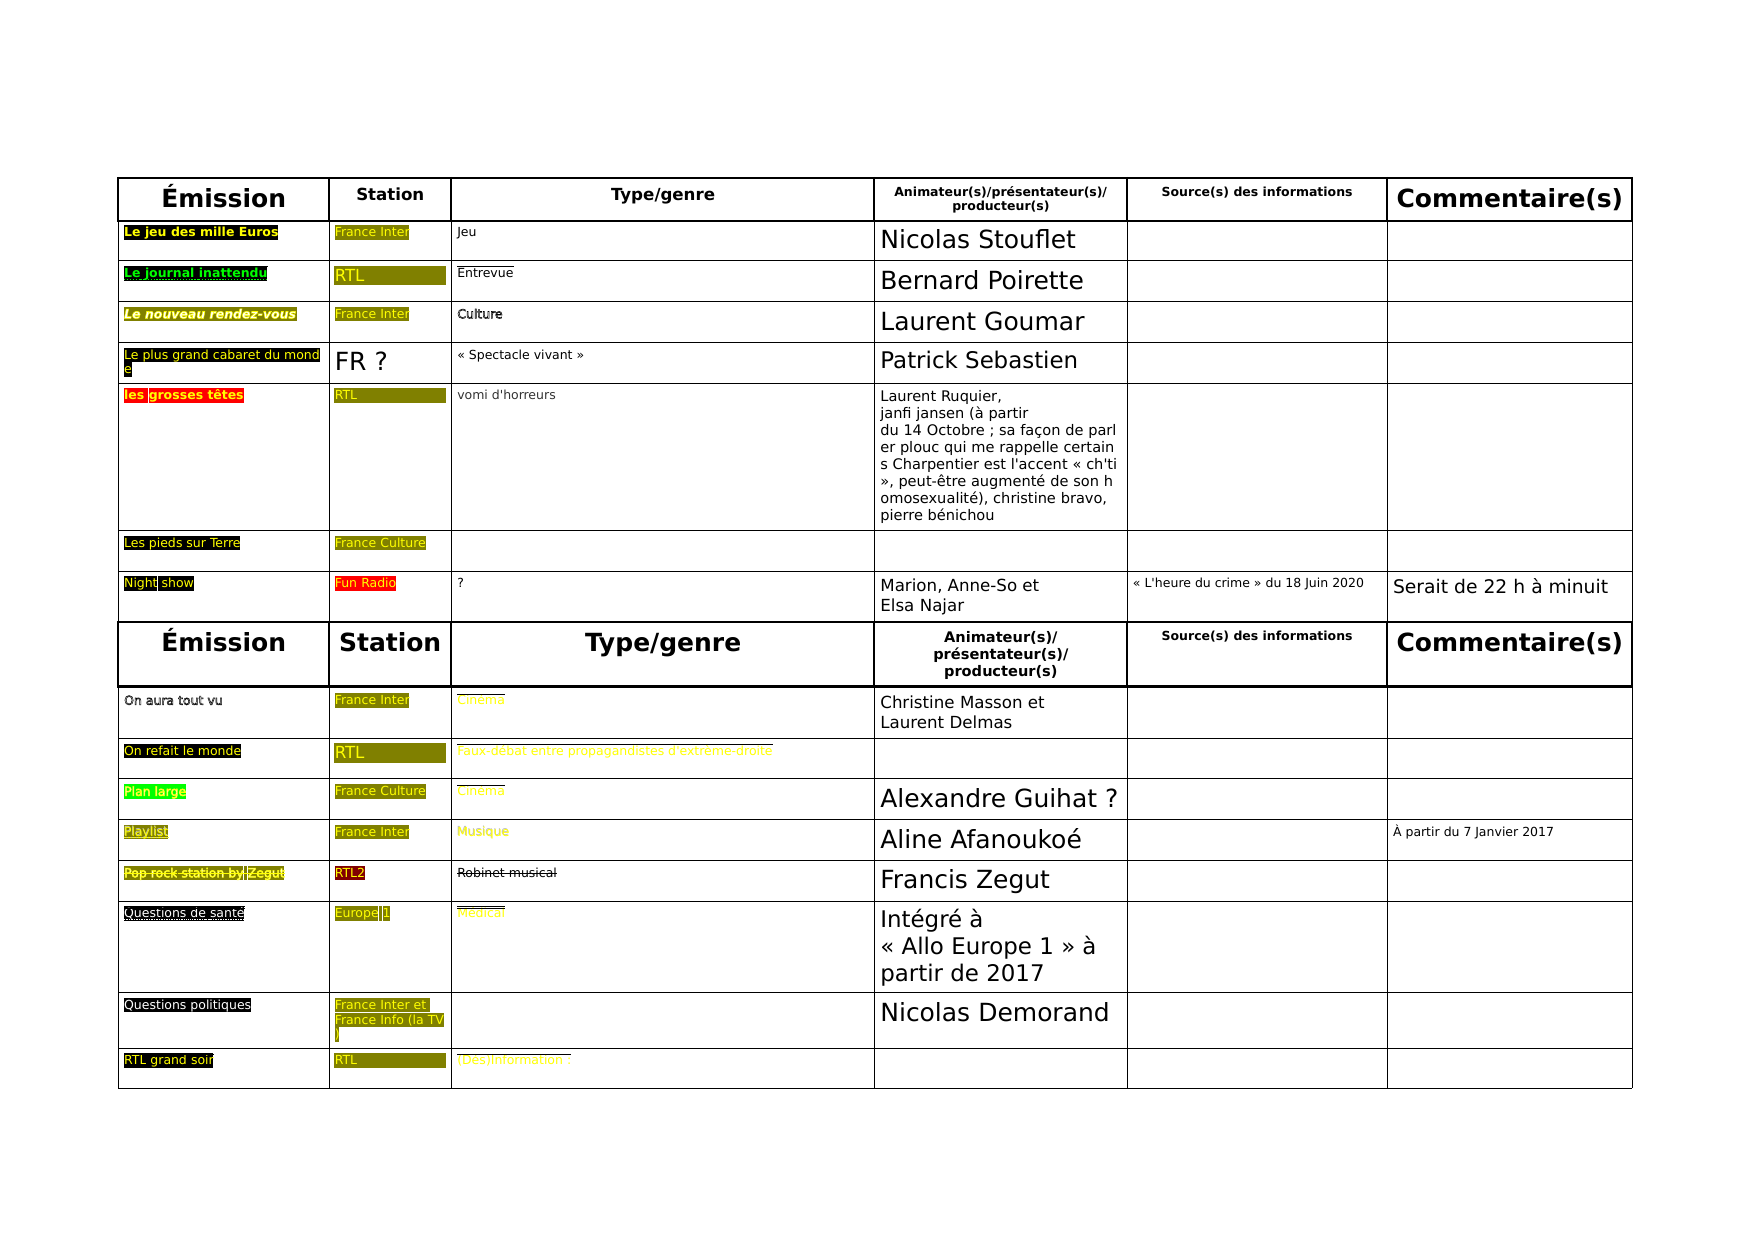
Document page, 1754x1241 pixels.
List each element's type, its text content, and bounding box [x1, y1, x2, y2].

table_cell [875, 739, 1127, 778]
table_cell Animateur(s)/présentateur(s)/producteur(s) [875, 623, 1126, 685]
table_header Animateur(s)/présentateur(s)/producteur(s) [875, 179, 1126, 219]
table_cell [1388, 688, 1632, 738]
table_cell France Culture [330, 531, 451, 571]
table_cell [1388, 384, 1632, 530]
table_header Commentaire(s) [1388, 179, 1631, 219]
table_cell Questions politiques [119, 993, 329, 1047]
table_cell On aura tout vu [119, 688, 329, 738]
table_cell [1388, 531, 1632, 571]
table_cell Cinéma [452, 779, 874, 819]
table_cell Aline Afanoukoé [875, 820, 1127, 860]
table_cell France Inter [330, 222, 451, 260]
table_cell Commentaire(s) [1388, 623, 1631, 685]
table_cell [1388, 861, 1632, 901]
table_cell [1388, 993, 1632, 1047]
table_cell ? [452, 572, 874, 621]
table_cell Faux-débat entre propagandistes d'extrème-droite [452, 739, 874, 778]
table_cell [1128, 1049, 1387, 1088]
table_cell France Inter [330, 302, 451, 342]
table_cell Le jeu des mille Euros [119, 222, 329, 260]
table_cell RTL [330, 1049, 451, 1088]
table_cell France Culture [330, 779, 451, 819]
table_cell Source(s) des informations [1128, 623, 1386, 685]
table_cell Plan large [119, 779, 329, 819]
table_cell Laurent Ruquier, janfi jansen (à partir du 14 Octobre ; sa façon de parler plouc qui me rappelle certains Charpentier est l'accent « ch'ti », peut-être augmenté de son homosexualité), christine bravo, pierre bénichou [875, 384, 1127, 530]
table_cell On refait le monde [119, 739, 329, 778]
table_cell [1388, 902, 1632, 992]
table_cell Questions de santé [119, 902, 329, 992]
table_cell Le nouveau rendez-vous [119, 302, 329, 342]
table_cell Médical [452, 902, 874, 992]
table_cell [1388, 222, 1632, 260]
table_cell [1388, 1049, 1632, 1088]
table_cell Émission [119, 623, 328, 685]
table_cell RTL [330, 261, 451, 301]
table_cell [1388, 302, 1632, 342]
table_cell À partir du 7 Janvier 2017 [1388, 820, 1632, 860]
table_cell [1128, 343, 1387, 382]
table_cell « Spectacle vivant » [452, 343, 874, 382]
table_cell Francis Zegut [875, 861, 1127, 901]
table_cell [1128, 739, 1387, 778]
table_cell [1128, 261, 1387, 301]
table_cell Intégré à « Allo Europe 1 » à partir de 2017 [875, 902, 1127, 992]
table_cell Bernard Poirette [875, 261, 1127, 301]
table_cell Pop rock station by Zegut [119, 861, 329, 901]
table_cell Les grosses têtes [119, 384, 329, 530]
table_cell [1128, 861, 1387, 901]
table_cell RTL2 [330, 861, 451, 901]
table_cell [875, 531, 1127, 571]
table_cell [875, 1049, 1127, 1088]
table_cell Nicolas Stouflet [875, 222, 1127, 260]
table_cell Type/genre [452, 623, 873, 685]
table_header Émission [119, 179, 328, 219]
table_cell Robinet musical [452, 861, 874, 901]
table_cell [1128, 902, 1387, 992]
table_cell France Inter [330, 820, 451, 860]
table_cell Alexandre Guihat ? [875, 779, 1127, 819]
table_cell Musique [452, 820, 874, 860]
table_cell Serait de 22 h à minuit [1388, 572, 1632, 621]
table_cell Station [330, 623, 450, 685]
table_cell Culture [452, 302, 874, 342]
table_cell [1388, 779, 1632, 819]
table_cell Les pieds sur Terre [119, 531, 329, 571]
table_cell [452, 993, 874, 1047]
table_cell Vomi d'horreurs [452, 384, 874, 530]
table_cell France Inter [330, 688, 451, 738]
table_cell Cinéma [452, 688, 874, 738]
table_cell [1128, 688, 1387, 738]
table_cell [1388, 739, 1632, 778]
table_cell Christine Masson et Laurent Delmas [875, 688, 1127, 738]
table_cell Le plus grand cabaret du monde [119, 343, 329, 382]
table_cell « L'heure du crime » du 18 Juin 2020 [1128, 572, 1387, 621]
table_cell [1128, 993, 1387, 1047]
table_cell Nicolas Demorand [875, 993, 1127, 1047]
table_cell [1128, 384, 1387, 530]
table_cell Fun Radio [330, 572, 451, 621]
table_cell RTL [330, 739, 451, 778]
table_cell (Dés)Information : [452, 1049, 874, 1088]
table_cell Le journal inattendu [119, 261, 329, 301]
table_cell [1128, 820, 1387, 860]
table_cell FR ? [330, 343, 451, 382]
table_cell [1388, 261, 1632, 301]
table_header Type/genre [452, 179, 873, 219]
table_cell RTL grand soir [119, 1049, 329, 1088]
table_cell [1128, 302, 1387, 342]
table_cell RTL [330, 384, 451, 530]
table_cell [452, 531, 874, 571]
table_cell Jeu [452, 222, 874, 260]
table_cell Laurent Goumar [875, 302, 1127, 342]
table_cell France Inter et France Info (la TV) [330, 993, 451, 1047]
table_cell [1388, 343, 1632, 382]
table_cell Marion, Anne-So et Elsa Najar [875, 572, 1127, 621]
table_cell [1128, 531, 1387, 571]
table_cell Europe 1 [330, 902, 451, 992]
table_cell Night show [119, 572, 329, 621]
table_cell Patrick Sebastien [875, 343, 1127, 382]
table_cell [1128, 779, 1387, 819]
table_header Station [330, 179, 450, 219]
table_cell Entrevue [452, 261, 874, 301]
table_cell [1128, 222, 1387, 260]
table_cell Playlist [119, 820, 329, 860]
table_header Source(s) des informations [1128, 179, 1386, 219]
